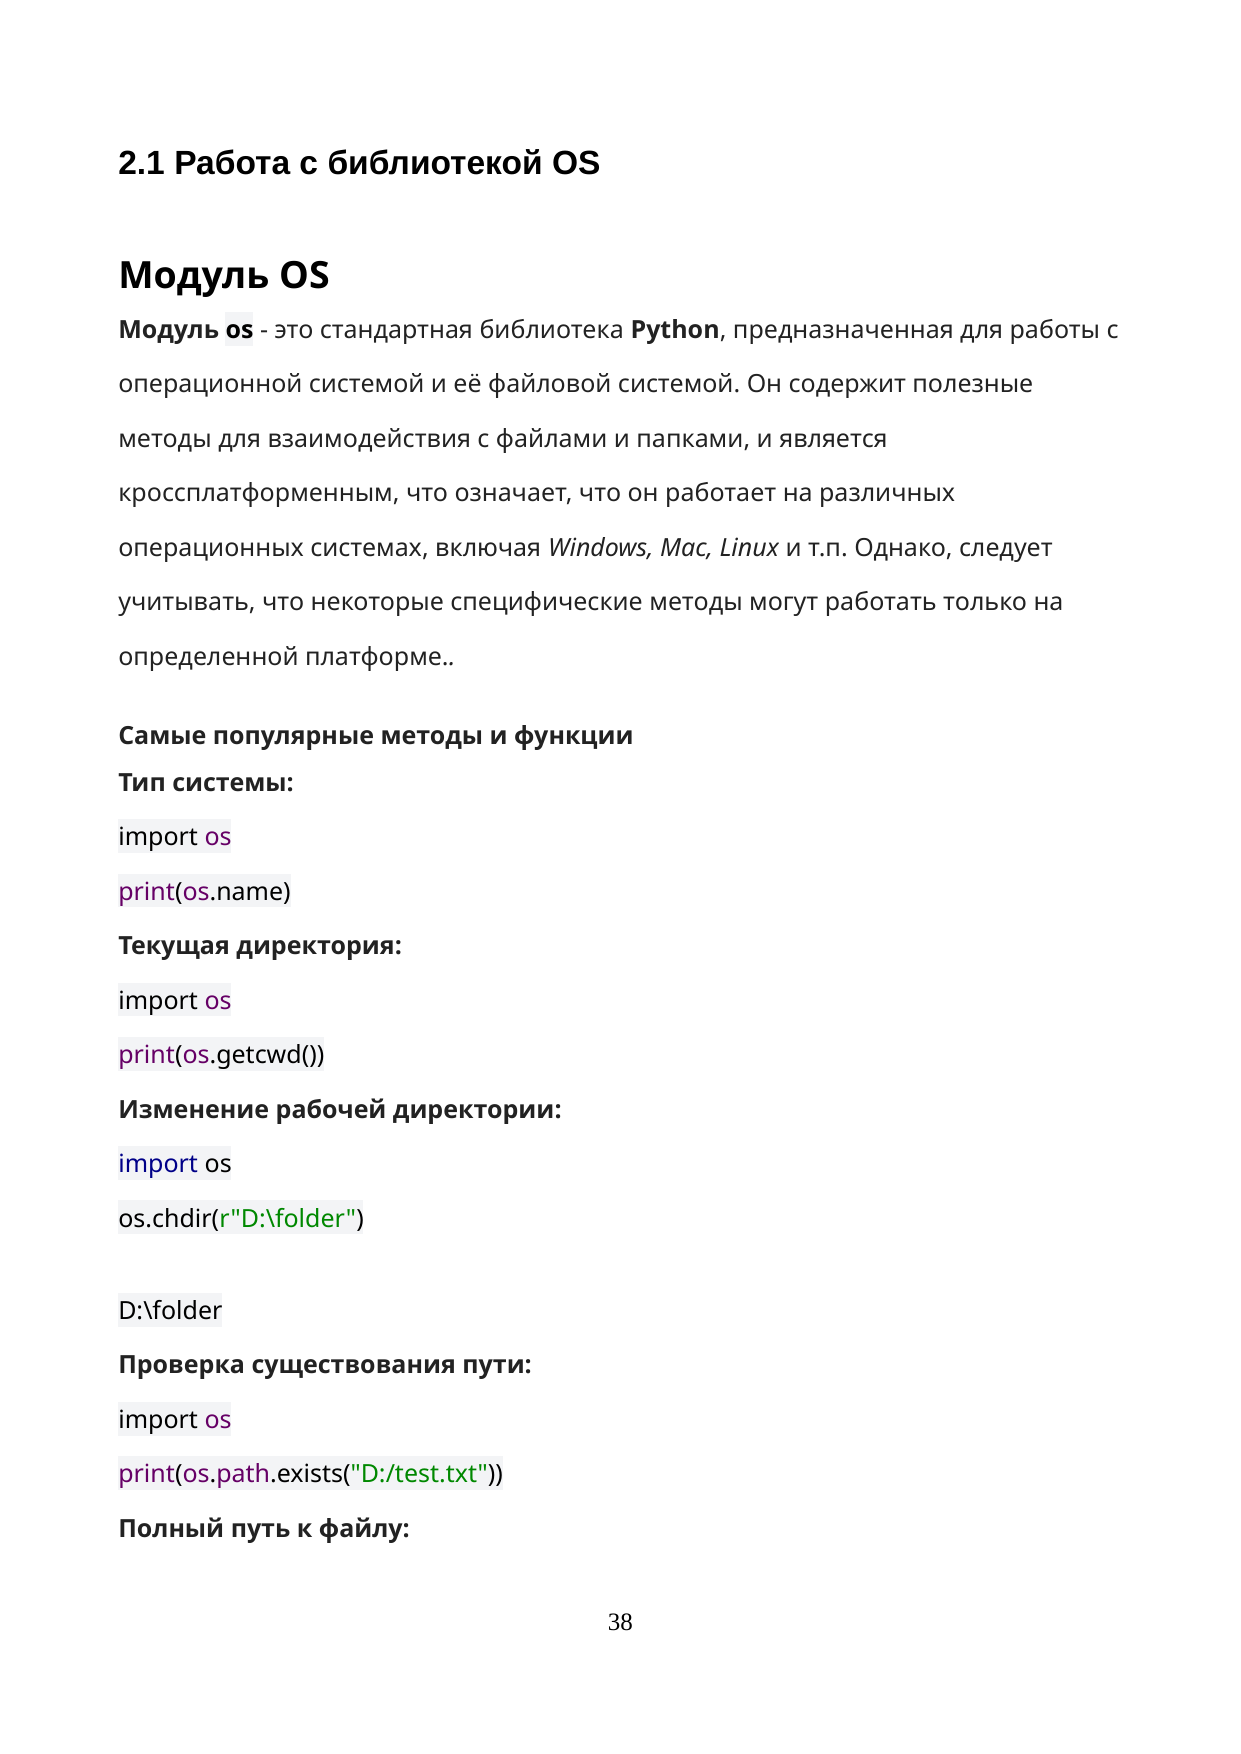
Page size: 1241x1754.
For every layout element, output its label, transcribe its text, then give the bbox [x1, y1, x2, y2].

text import os [118, 819, 1122, 853]
text D:\folder [118, 1293, 1122, 1327]
text import os [118, 1146, 1122, 1180]
text import os [118, 982, 1122, 1016]
text Тип системы: [118, 764, 1122, 798]
text print(os.name) [118, 873, 1122, 907]
subtitle Модуль OS [118, 248, 1122, 299]
text Проверка существования пути: [118, 1347, 1122, 1381]
subtitle 2.1 Работа с библиотекой OS [118, 143, 1122, 182]
text print(os.getcwd()) [118, 1037, 1122, 1071]
text Полный путь к файлу: [118, 1511, 1122, 1544]
subtitle Самые популярные методы и функции [118, 718, 1122, 752]
text os.chdir(r"D:\folder") [118, 1200, 1122, 1234]
text print(os.path.exists("D:/test.txt")) [118, 1456, 1122, 1490]
text Текущая директория: [118, 928, 1122, 962]
text Модуль os - это стандартная библиотека Python, предназначенная для работы с операционной системой и её файловой системой. Он содержит полезные методы для взаимодействия с файлами и папками, и является кроссплатформенным, что означает, что он работает на различных операционных системах, включая Windows, Mac, Linux и т.п. Однако, следует учитывать, что некоторые специфические методы могут работать только на определенной платформе.. [118, 312, 1122, 672]
text import os [118, 1402, 1122, 1436]
text Изменение рабочей директории: [118, 1091, 1122, 1125]
